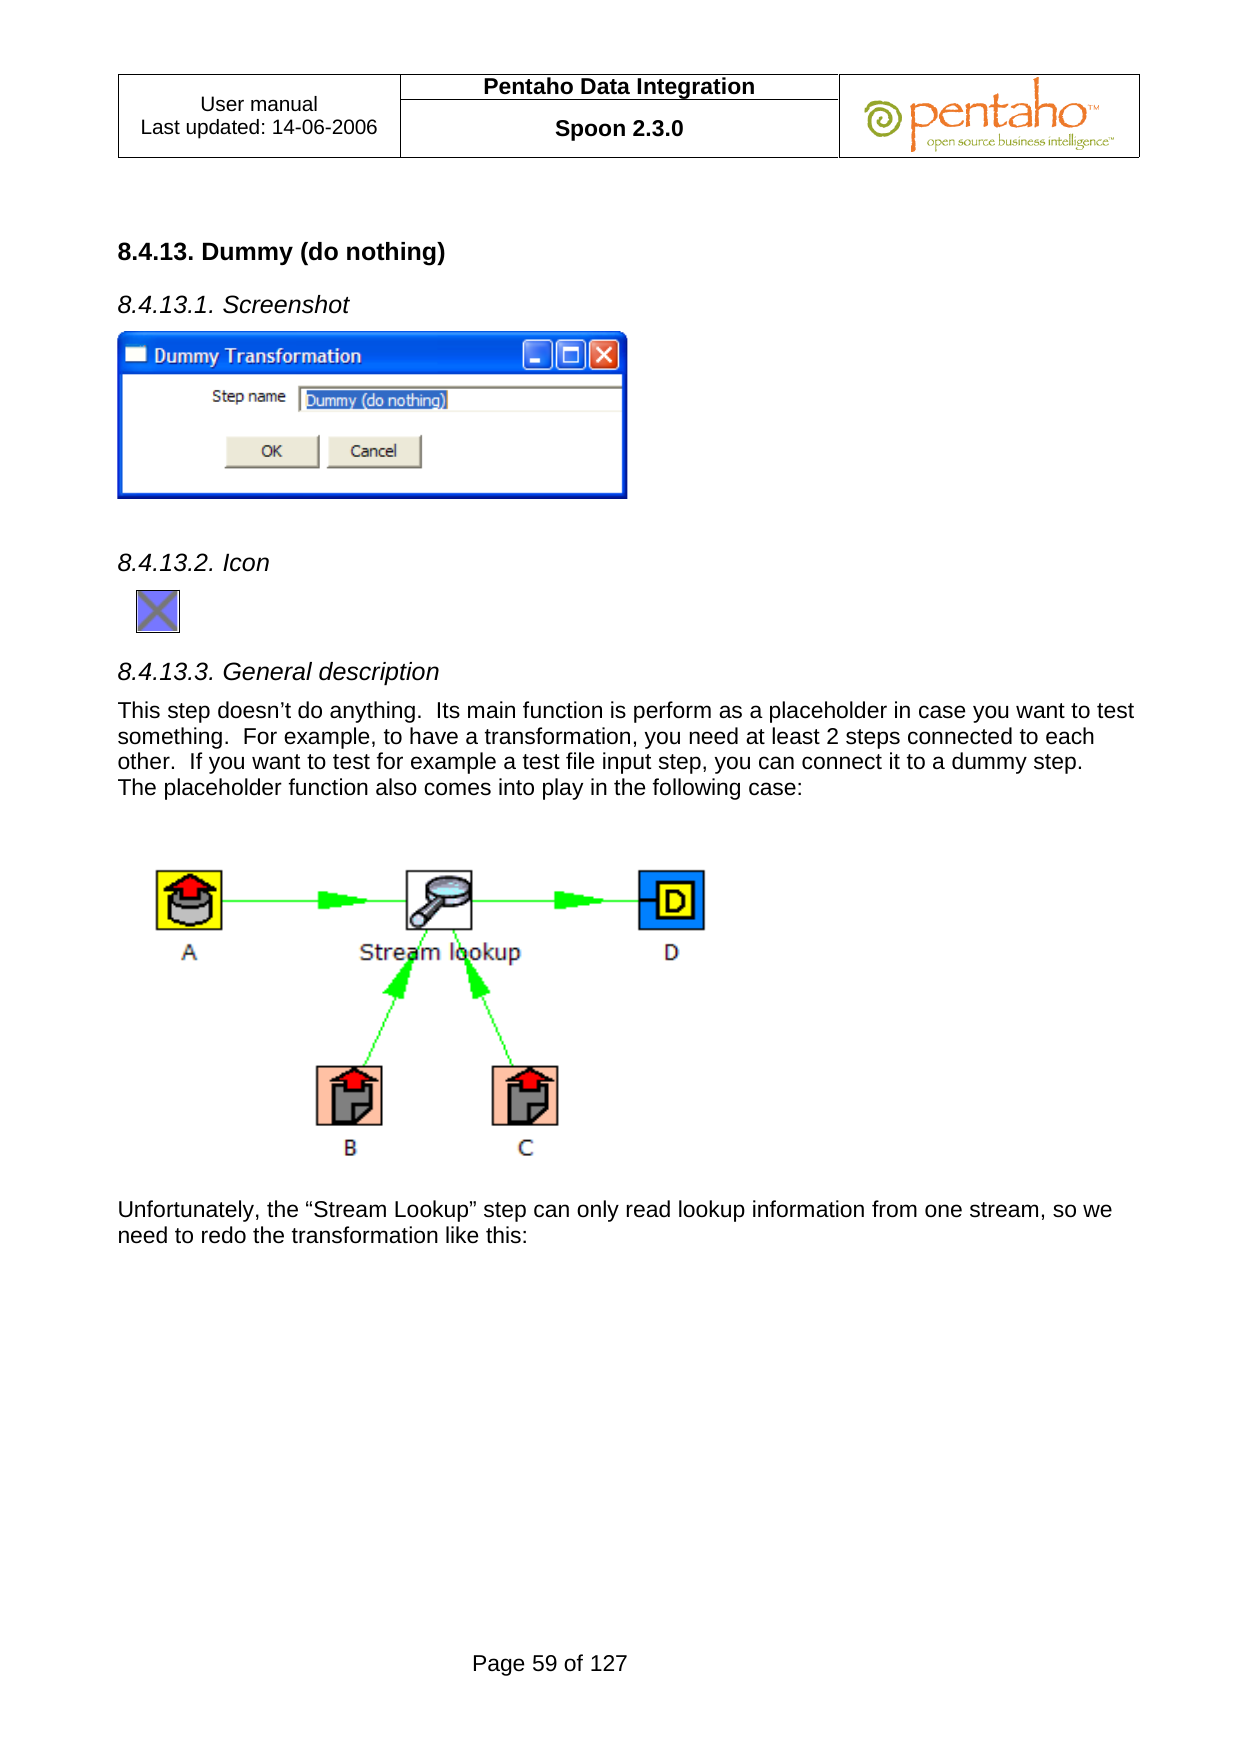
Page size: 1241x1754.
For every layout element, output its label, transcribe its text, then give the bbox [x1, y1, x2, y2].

picture [117, 331, 628, 499]
subtitle Icon [117, 549, 1137, 577]
text Unfortunately, the “Stream Lookup” step can only read lookup information from one stream, so we need to redo the transformation like this: [117, 1197, 1137, 1248]
subtitle General description [117, 657, 1137, 685]
text The placeholder function also comes into play in the following case: [117, 774, 1137, 800]
subtitle Dummy (do nothing) [117, 238, 1137, 266]
text This step doesn’t do anything. Its main function is perform as a placeholder in case you want to test something. For example, to have a transformation, you need at least 2 steps connected to each other. If you want to test for example a test file input step, you can connect it to a dummy step. [117, 698, 1137, 774]
subtitle Screenshot [117, 291, 1137, 319]
picture [133, 860, 713, 1163]
